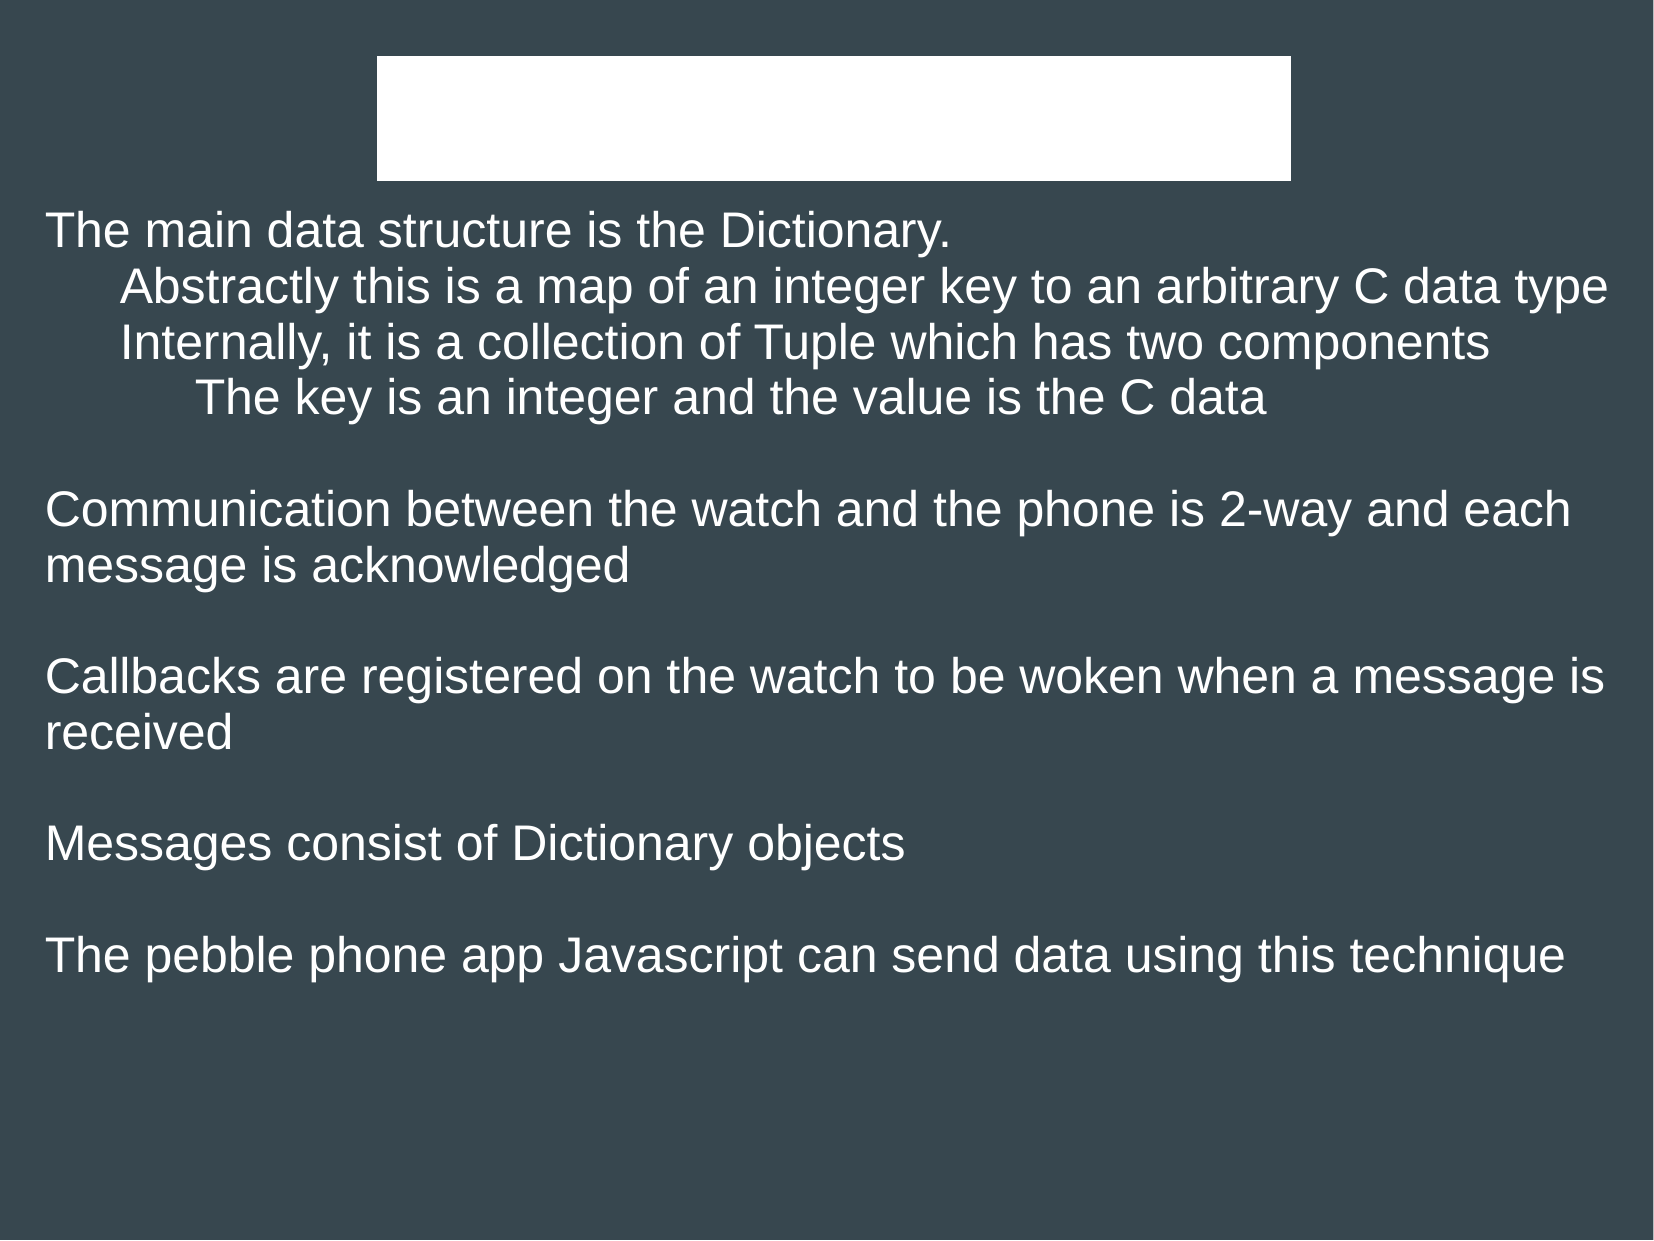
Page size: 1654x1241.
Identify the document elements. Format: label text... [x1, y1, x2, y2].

title Data Communication [90, 41, 1579, 195]
text_box The main data structure is the Dictionary. Abstractly this is a map of an integer key to an arbitrary C data type Internally, it is a collection of Tuple which has two components The key is an integer and the value is the C data Communication between the watch and the phone is 2-way and each message is acknowledged Callbacks are registered on the watch to be woken when a message is received Messages consist of Dictionary objects The pebble phone app Javascript can send data using this technique [30, 195, 1636, 1055]
